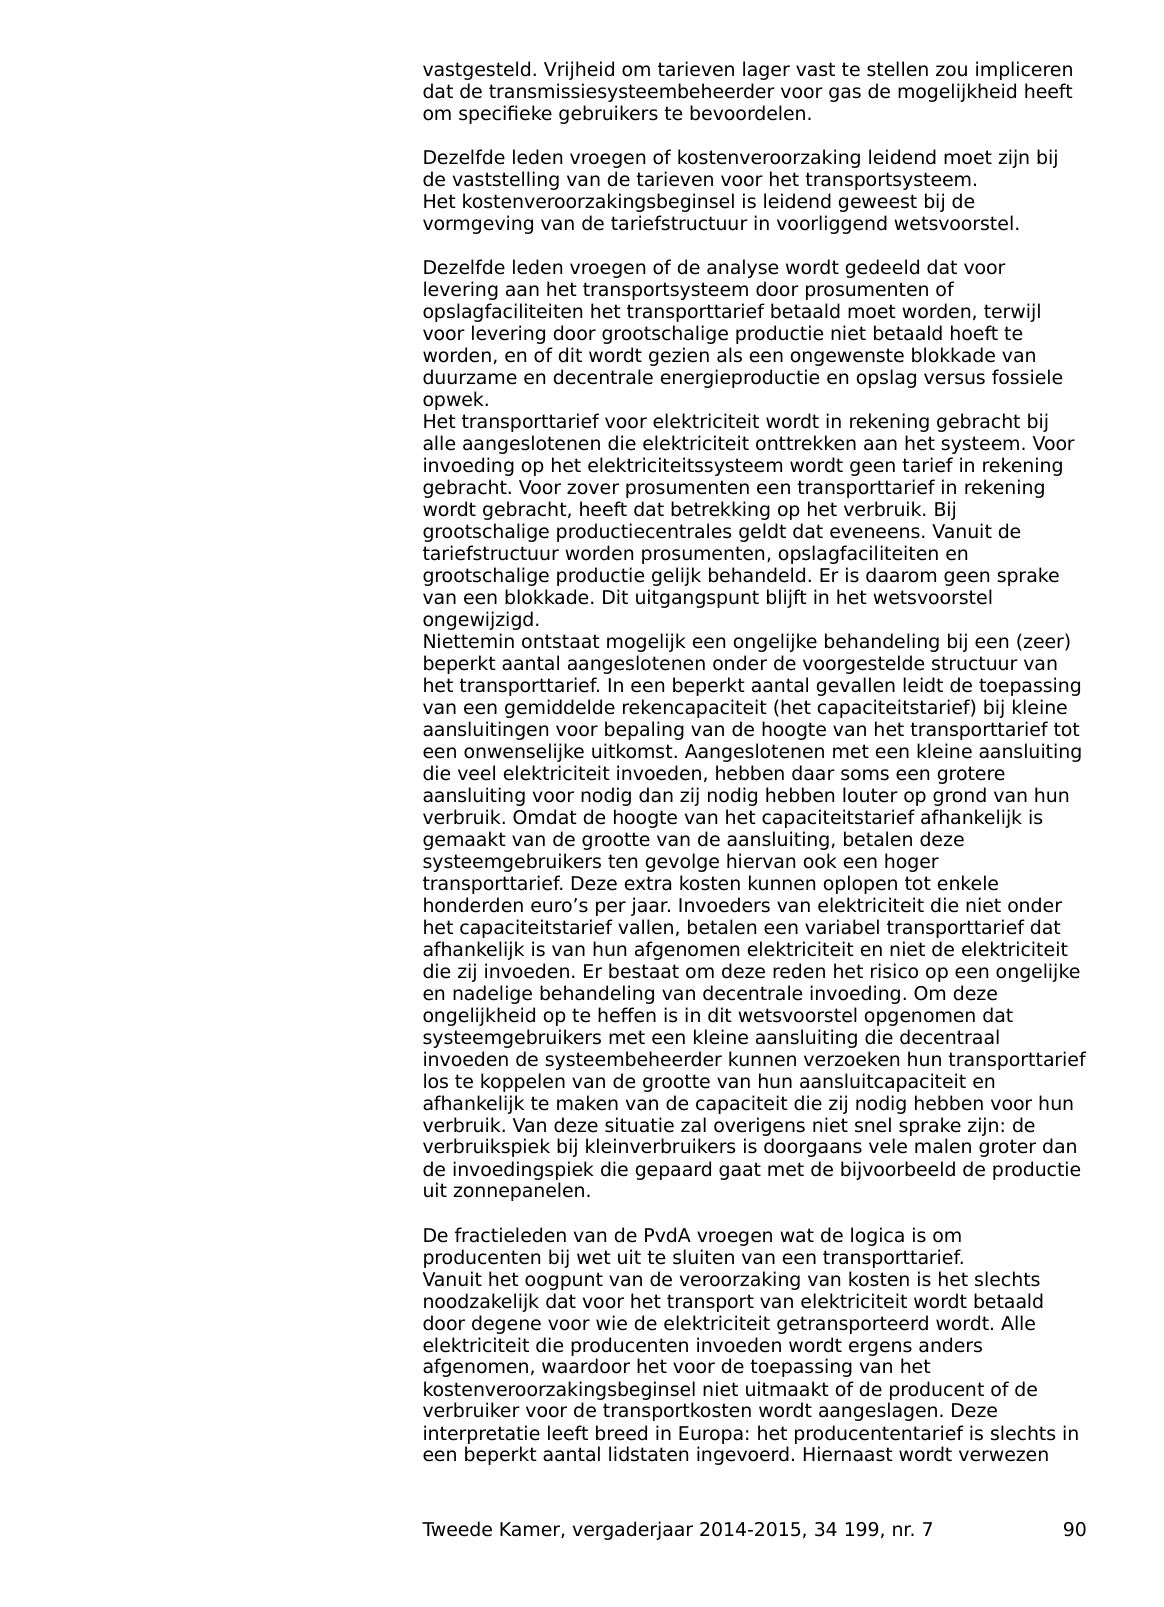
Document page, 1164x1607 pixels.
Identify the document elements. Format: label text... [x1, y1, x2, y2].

text Niettemin ontstaat mogelijk een ongelijke behandeling bij een (zeer) beperkt aantal aangeslotenen onder de voorgestelde structuur van het transporttarief. In een beperkt aantal gevallen leidt de toepassing van een gemiddelde rekencapaciteit (het capaciteitstarief) bij kleine aansluitingen voor bepaling van de hoogte van het transporttarief tot een onwenselijke uitkomst. Aangeslotenen met een kleine aansluiting die veel elektriciteit invoeden, hebben daar soms een grotere aansluiting voor nodig dan zij nodig hebben louter op grond van hun verbruik. Omdat de hoogte van het capaciteitstarief afhankelijk is gemaakt van de grootte van de aansluiting, betalen deze systeemgebruikers ten gevolge hiervan ook een hoger transporttarief. Deze extra kosten kunnen oplopen tot enkele honderden euro’s per jaar. Invoeders van elektriciteit die niet onder het capaciteitstarief vallen, betalen een variabel transporttarief dat afhankelijk is van hun afgenomen elektriciteit en niet de elektriciteit die zij invoeden. Er bestaat om deze reden het risico op een ongelijke en nadelige behandeling van decentrale invoeding. Om deze ongelijkheid op te heffen is in dit wetsvoorstel opgenomen dat systeemgebruikers met een kleine aansluiting die decentraal invoeden de systeembeheerder kunnen verzoeken hun transporttarief los te koppelen van de grootte van hun aansluitcapaciteit en afhankelijk te maken van de capaciteit die zij nodig hebben voor hun verbruik. Van deze situatie zal overigens niet snel sprake zijn: de verbruikspiek bij kleinverbruikers is doorgaans vele malen groter dan de invoedingspiek die gepaard gaat met de bijvoorbeeld de productie uit zonnepanelen. [422, 631, 1087, 1202]
text Het kostenveroorzakingsbeginsel is leidend geweest bij de vormgeving van de tariefstructuur in voorliggend wetsvoorstel. [422, 191, 1087, 235]
text Dezelfde leden vroegen of de analyse wordt gedeeld dat voor levering aan het transportsysteem door prosumenten of opslagfaciliteiten het transporttarief betaald moet worden, terwijl voor levering door grootschalige productie niet betaald hoeft te worden, en of dit wordt gezien als een ongewenste blokkade van duurzame en decentrale energieproductie en opslag versus fossiele opwek. [422, 257, 1087, 411]
text Vanuit het oogpunt van de veroorzaking van kosten is het slechts noodzakelijk dat voor het transport van elektriciteit wordt betaald door degene voor wie de elektriciteit getransporteerd wordt. Alle elektriciteit die producenten invoeden wordt ergens anders afgenomen, waardoor het voor de toepassing van het kostenveroorzakingsbeginsel niet uitmaakt of de producent of de verbruiker voor de transportkosten wordt aangeslagen. Deze interpretatie leeft breed in Europa: het producententarief is slechts in een beperkt aantal lidstaten ingevoerd. Hiernaast wordt verwezen [422, 1268, 1087, 1466]
text vastgesteld. Vrijheid om tarieven lager vast te stellen zou impliceren dat de transmissiesysteembeheerder voor gas de mogelijkheid heeft om specifieke gebruikers te bevoordelen. [422, 59, 1087, 125]
text Dezelfde leden vroegen of kostenveroorzaking leidend moet zijn bij de vaststelling van de tarieven voor het transportsysteem. [422, 147, 1087, 191]
text De fractieleden van de PvdA vroegen wat de logica is om producenten bij wet uit te sluiten van een transporttarief. [422, 1224, 1087, 1268]
text Het transporttarief voor elektriciteit wordt in rekening gebracht bij alle aangeslotenen die elektriciteit onttrekken aan het systeem. Voor invoeding op het elektriciteitssysteem wordt geen tarief in rekening gebracht. Voor zover prosumenten een transporttarief in rekening wordt gebracht, heeft dat betrekking op het verbruik. Bij grootschalige productiecentrales geldt dat eveneens. Vanuit de tariefstructuur worden prosumenten, opslagfaciliteiten en grootschalige productie gelijk behandeld. Er is daarom geen sprake van een blokkade. Dit uitgangspunt blijft in het wetsvoorstel ongewijzigd. [422, 411, 1087, 631]
